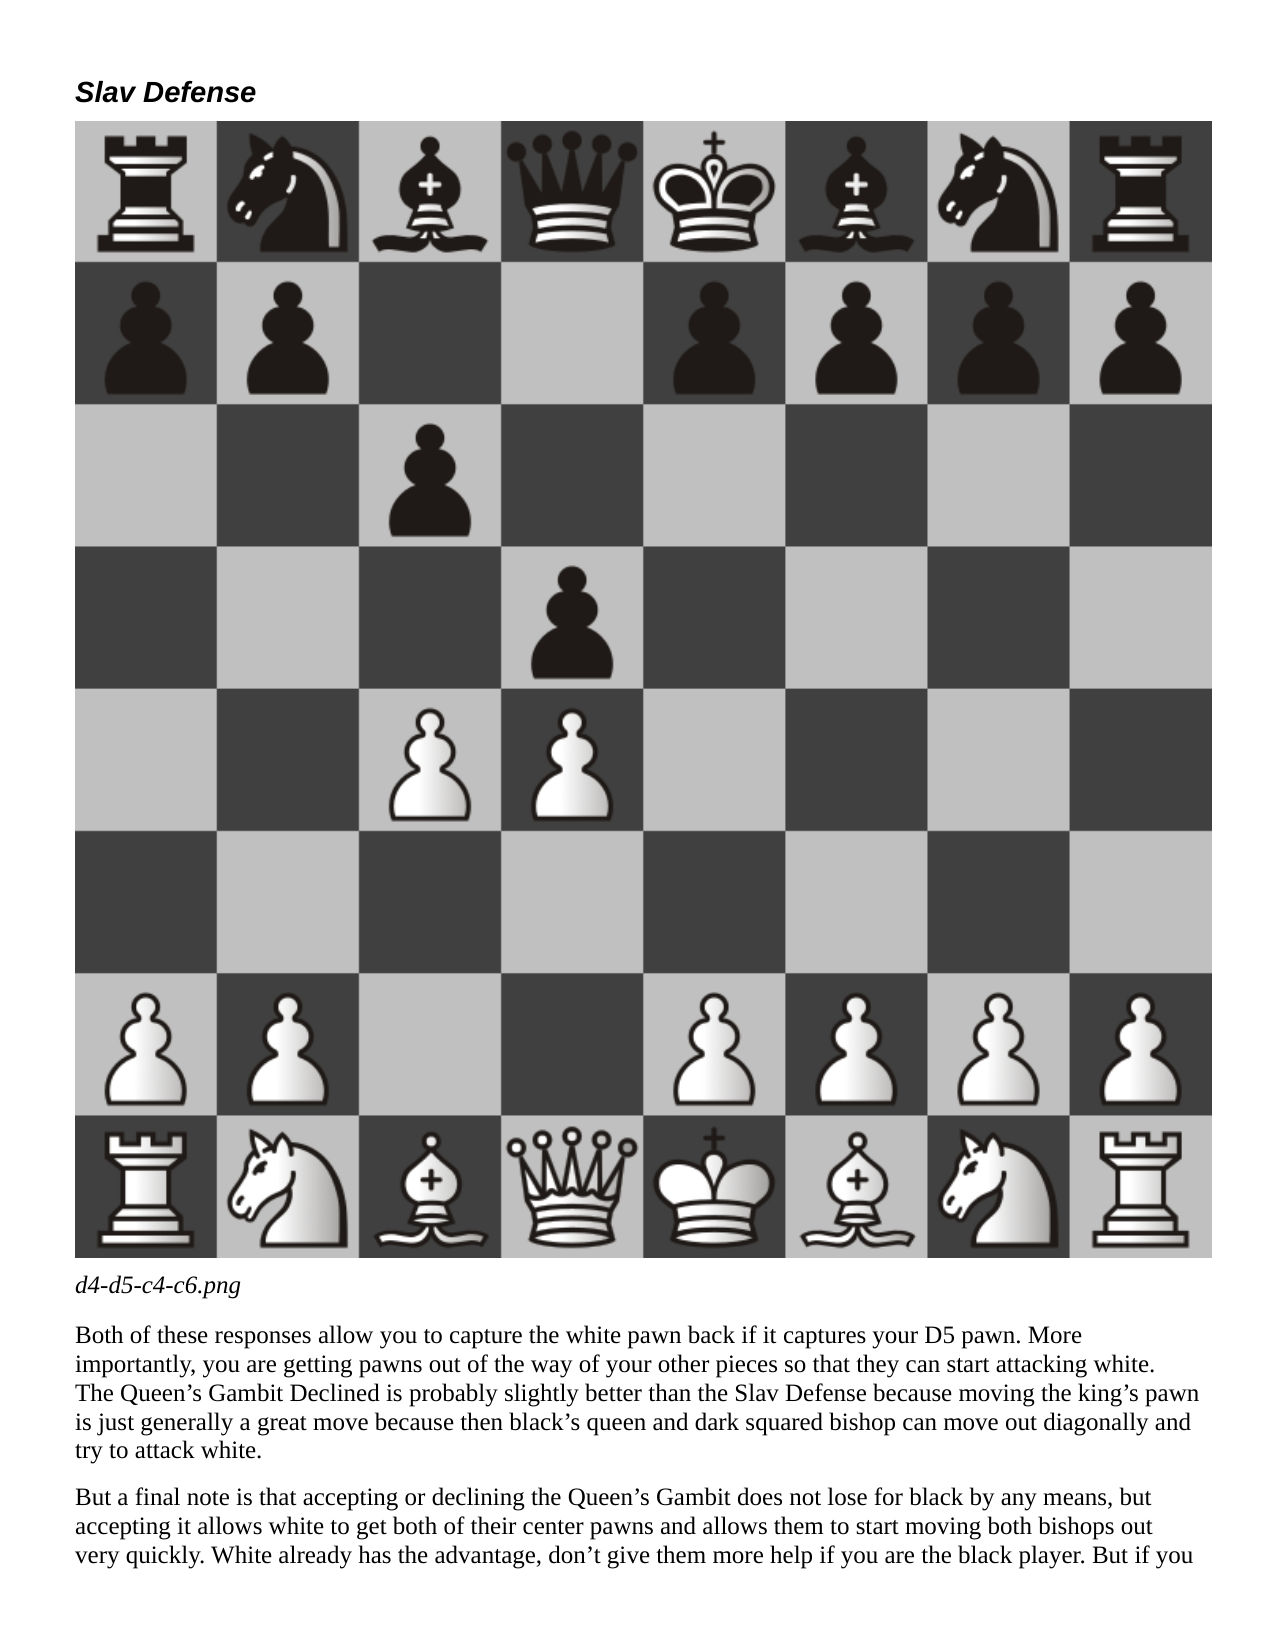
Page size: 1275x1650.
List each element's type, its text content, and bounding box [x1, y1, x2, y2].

text But a final note is that accepting or declining the Queen’s Gambit does not lose for black by any means, but accepting it allows white to get both of their center pawns and allows them to start moving both bishops out very quickly. White already has the advantage, don’t give them more help if you are the black player. But if you [75, 1482, 1200, 1568]
subtitle Slav Defense [75, 75, 1200, 108]
text d4-d5-c4-c6.png [75, 1270, 1200, 1299]
text Both of these responses allow you to capture the white pawn back if it captures your D5 pawn. More importantly, you are getting pawns out of the way of your other pieces so that they can start attacking white. The Queen’s Gambit Declined is probably slightly better than the Slav Defense because moving the king’s pawn is just generally a great move because then black’s queen and dark squared bishop can move out diagonally and try to attack white. [75, 1321, 1200, 1464]
picture [75, 121, 1212, 1258]
